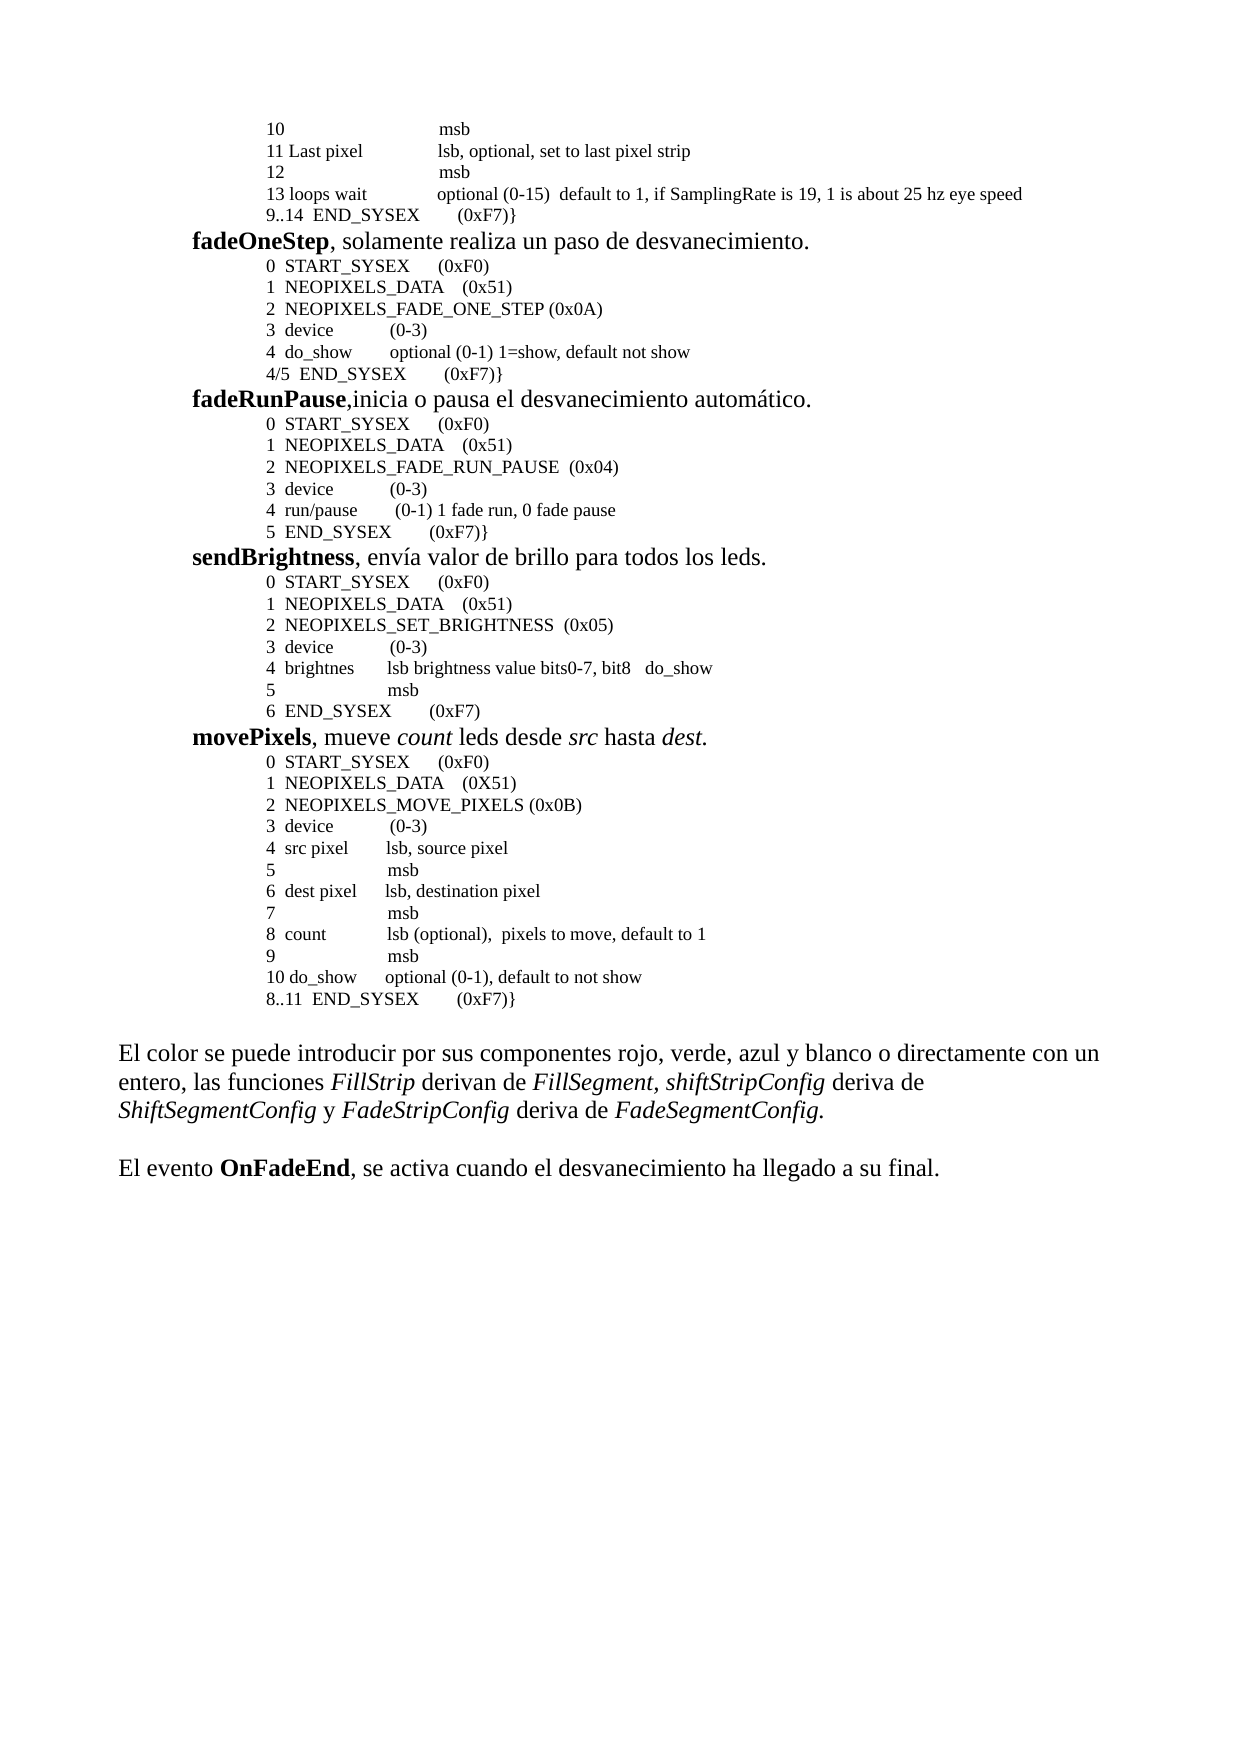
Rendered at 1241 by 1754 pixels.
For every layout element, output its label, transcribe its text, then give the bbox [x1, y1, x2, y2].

text 12 msb [118, 161, 1122, 183]
text 2 NEOPIXELS_SET_BRIGHTNESS (0x05) [118, 614, 1122, 636]
text 6 END_SYSEX (0xF7) [118, 700, 1122, 722]
text 3 device (0-3) [118, 477, 1122, 499]
text 4 run/pause (0-1) 1 fade run, 0 fade pause [118, 499, 1122, 521]
text fadeOneStep, solamente realiza un paso de desvanecimiento. [118, 226, 1122, 255]
text 9..14 END_SYSEX (0xF7)} [118, 204, 1122, 226]
text 4 brightnes lsb brightness value bits0-7, bit8 do_show [118, 657, 1122, 679]
text 5 msb [118, 679, 1122, 700]
text 5 END_SYSEX (0xF7)} [118, 521, 1122, 542]
text 0 START_SYSEX (0xF0) [118, 751, 1122, 772]
text sendBrightness, envía valor de brillo para todos los leds. [118, 542, 1122, 571]
text 13 loops wait optional (0-15) default to 1, if SamplingRate is 19, 1 is about 25 hz eye speed [118, 183, 1122, 204]
text 2 NEOPIXELS_MOVE_PIXELS (0x0B) [118, 794, 1122, 815]
text 0 START_SYSEX (0xF0) [118, 255, 1122, 276]
text 4/5 END_SYSEX (0xF7)} [118, 362, 1122, 384]
text fadeRunPause,inicia o pausa el desvanecimiento automático. [118, 384, 1122, 413]
text 6 dest pixel lsb, destination pixel [118, 880, 1122, 902]
text 1 NEOPIXELS_DATA (0x51) [118, 592, 1122, 614]
text 1 NEOPIXELS_DATA (0x51) [118, 434, 1122, 456]
text 4 src pixel lsb, source pixel [118, 837, 1122, 858]
text 1 NEOPIXELS_DATA (0X51) [118, 772, 1122, 794]
text 0 START_SYSEX (0xF0) [118, 571, 1122, 592]
text 8..11 END_SYSEX (0xF7)} [118, 988, 1122, 1009]
text 0 START_SYSEX (0xF0) [118, 413, 1122, 434]
text El evento OnFadeEnd, se activa cuando el desvanecimiento ha llegado a su final. [118, 1153, 1122, 1182]
text 10 msb [118, 118, 1122, 140]
text 3 device (0-3) [118, 636, 1122, 657]
text 9 msb [118, 945, 1122, 966]
text 3 device (0-3) [118, 319, 1122, 341]
text 1 NEOPIXELS_DATA (0x51) [118, 276, 1122, 298]
text movePixels, mueve count leds desde src hasta dest. [118, 722, 1122, 751]
text 7 msb [118, 902, 1122, 923]
text 4 do_show optional (0-1) 1=show, default not show [118, 341, 1122, 362]
text 2 NEOPIXELS_FADE_RUN_PAUSE (0x04) [118, 456, 1122, 477]
text 8 count lsb (optional), pixels to move, default to 1 [118, 923, 1122, 945]
text 3 device (0-3) [118, 815, 1122, 837]
text El color se puede introducir por sus componentes rojo, verde, azul y blanco o directamente con un entero, las funciones FillStrip derivan de FillSegment, shiftStripConfig deriva de ShiftSegmentConfig y FadeStripConfig deriva de FadeSegmentConfig. [118, 1038, 1122, 1124]
text 11 Last pixel lsb, optional, set to last pixel strip [118, 140, 1122, 161]
text 2 NEOPIXELS_FADE_ONE_STEP (0x0A) [118, 298, 1122, 319]
text 5 msb [118, 858, 1122, 880]
text 10 do_show optional (0-1), default to not show [118, 966, 1122, 988]
